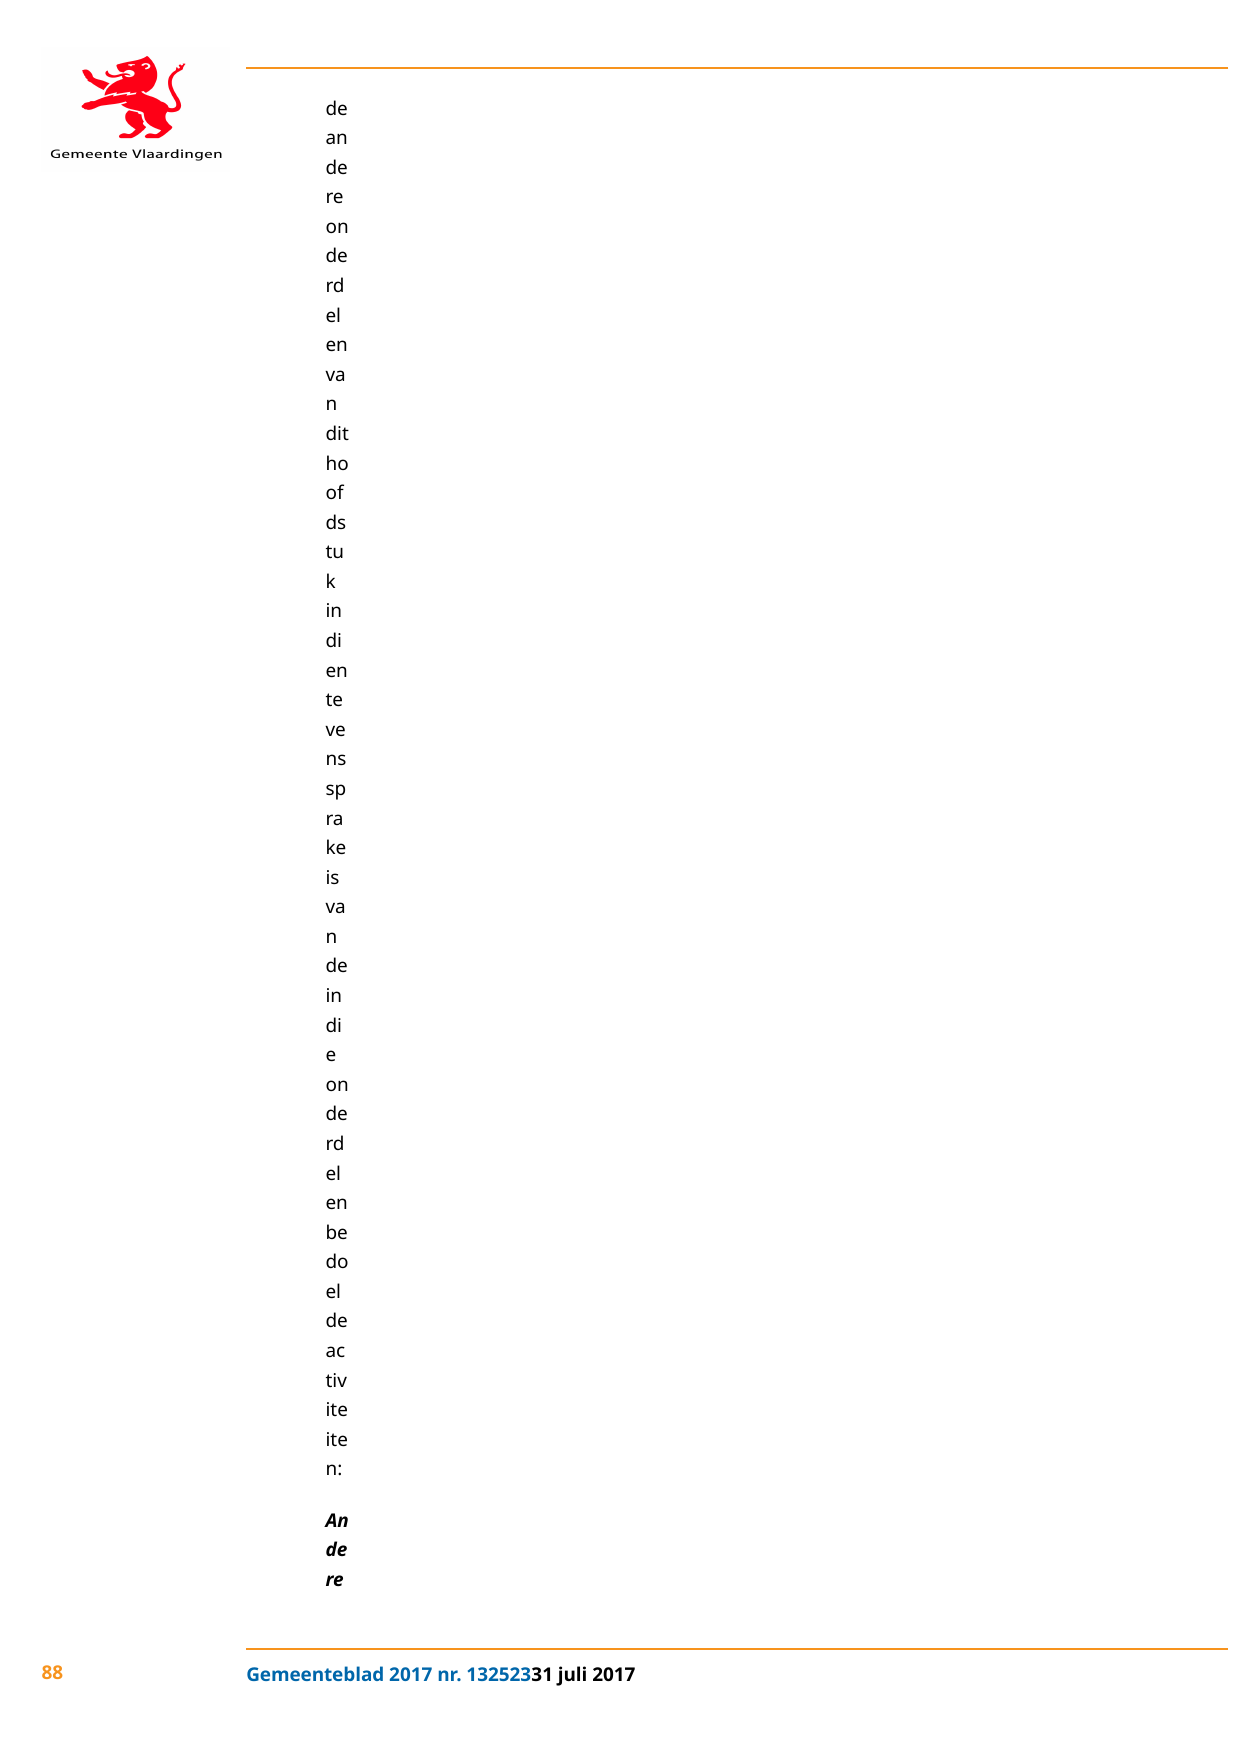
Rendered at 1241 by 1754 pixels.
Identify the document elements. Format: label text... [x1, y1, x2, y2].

table_cell [325, 1481, 351, 1507]
table_cell [274, 1481, 299, 1507]
table_cell [377, 95, 403, 1481]
picture [41, 47, 231, 172]
table_cell Andere [325, 1507, 351, 1592]
table_cell [274, 95, 299, 1481]
table_cell [274, 1507, 299, 1592]
table_cell [403, 95, 429, 1481]
table_cell de andere onderdelen van dit hoofdstuk indien tevens sprake is van de in die onderdelen bedoelde activiteiten: [325, 95, 351, 1481]
table_cell [300, 1507, 325, 1592]
table_cell [351, 1507, 377, 1592]
table_cell [300, 95, 325, 1481]
table_cell [300, 1481, 325, 1507]
table_cell [403, 1507, 429, 1592]
table_cell [351, 95, 377, 1481]
table_cell [403, 1481, 429, 1507]
table_cell [377, 1507, 403, 1592]
table_cell [248, 1481, 274, 1507]
table_cell [248, 95, 274, 1481]
table_cell [248, 1507, 274, 1592]
table_cell [351, 1481, 377, 1507]
table_cell [377, 1481, 403, 1507]
